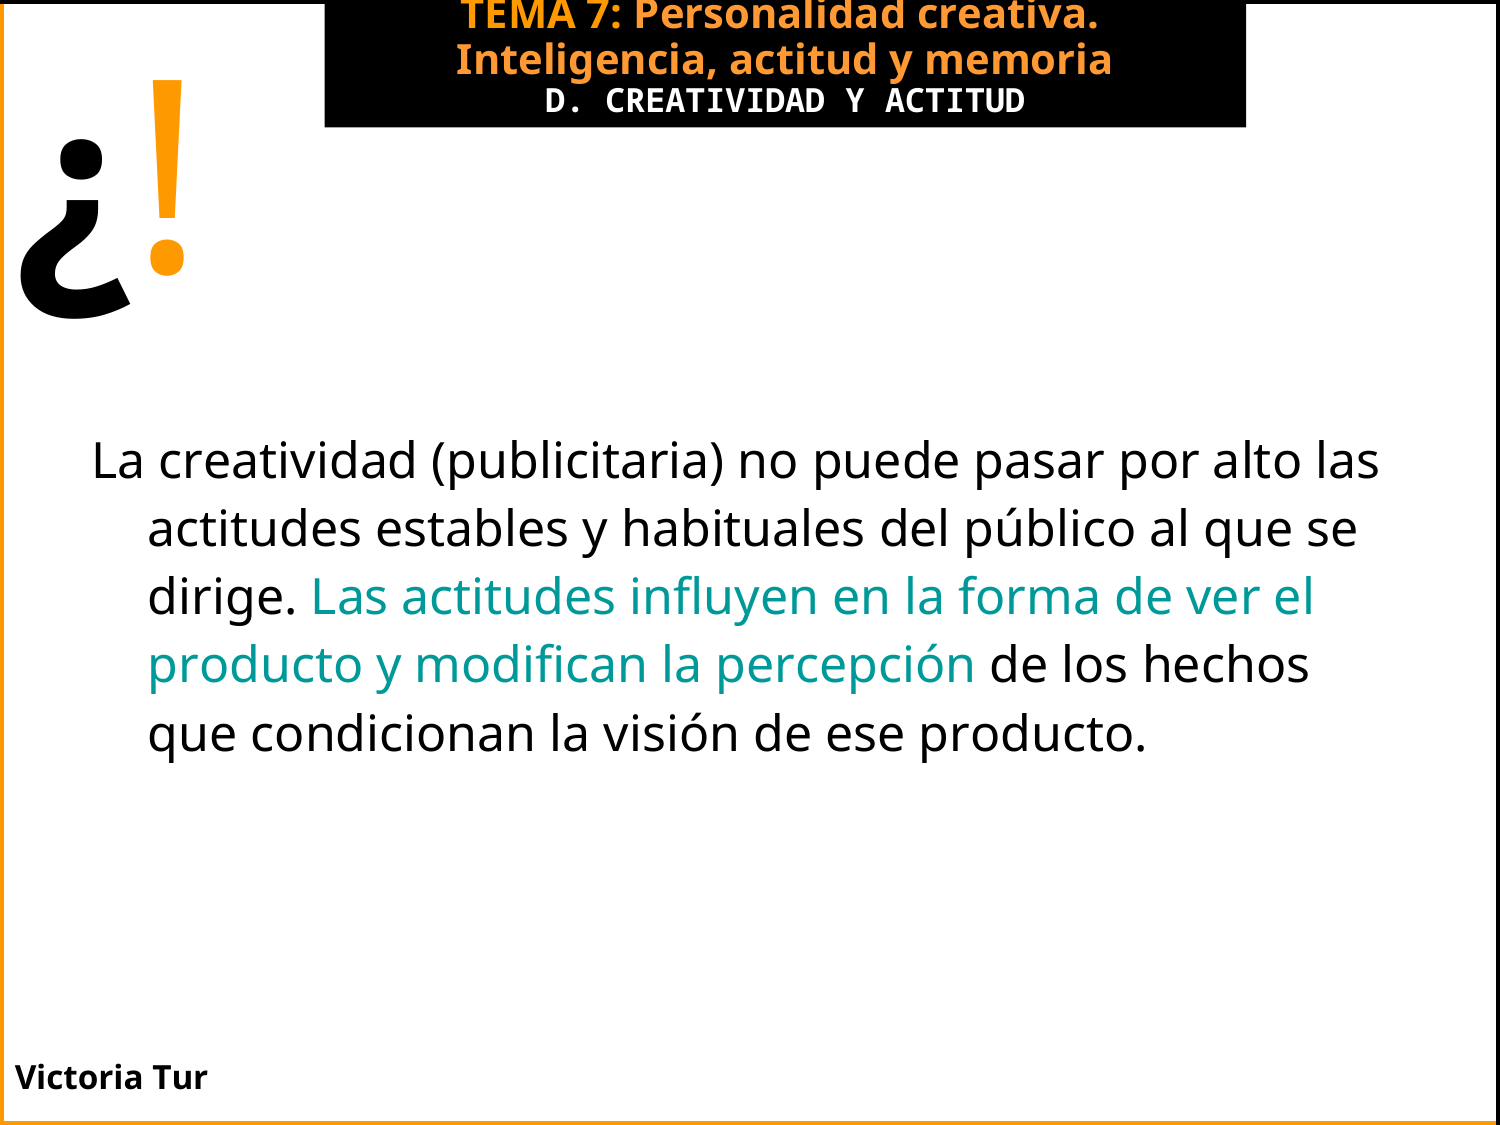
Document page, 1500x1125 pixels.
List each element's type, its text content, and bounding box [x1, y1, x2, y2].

list La creatividad (publicitaria) no puede pasar por alto las actitudes estables y habituales del público al que se dirige. Las actitudes influyen en la forma de ver el producto y modifican la percepción de los hechos que condicionan la visión de ese producto. [76, 255, 1427, 998]
title [75, 45, 1426, 263]
